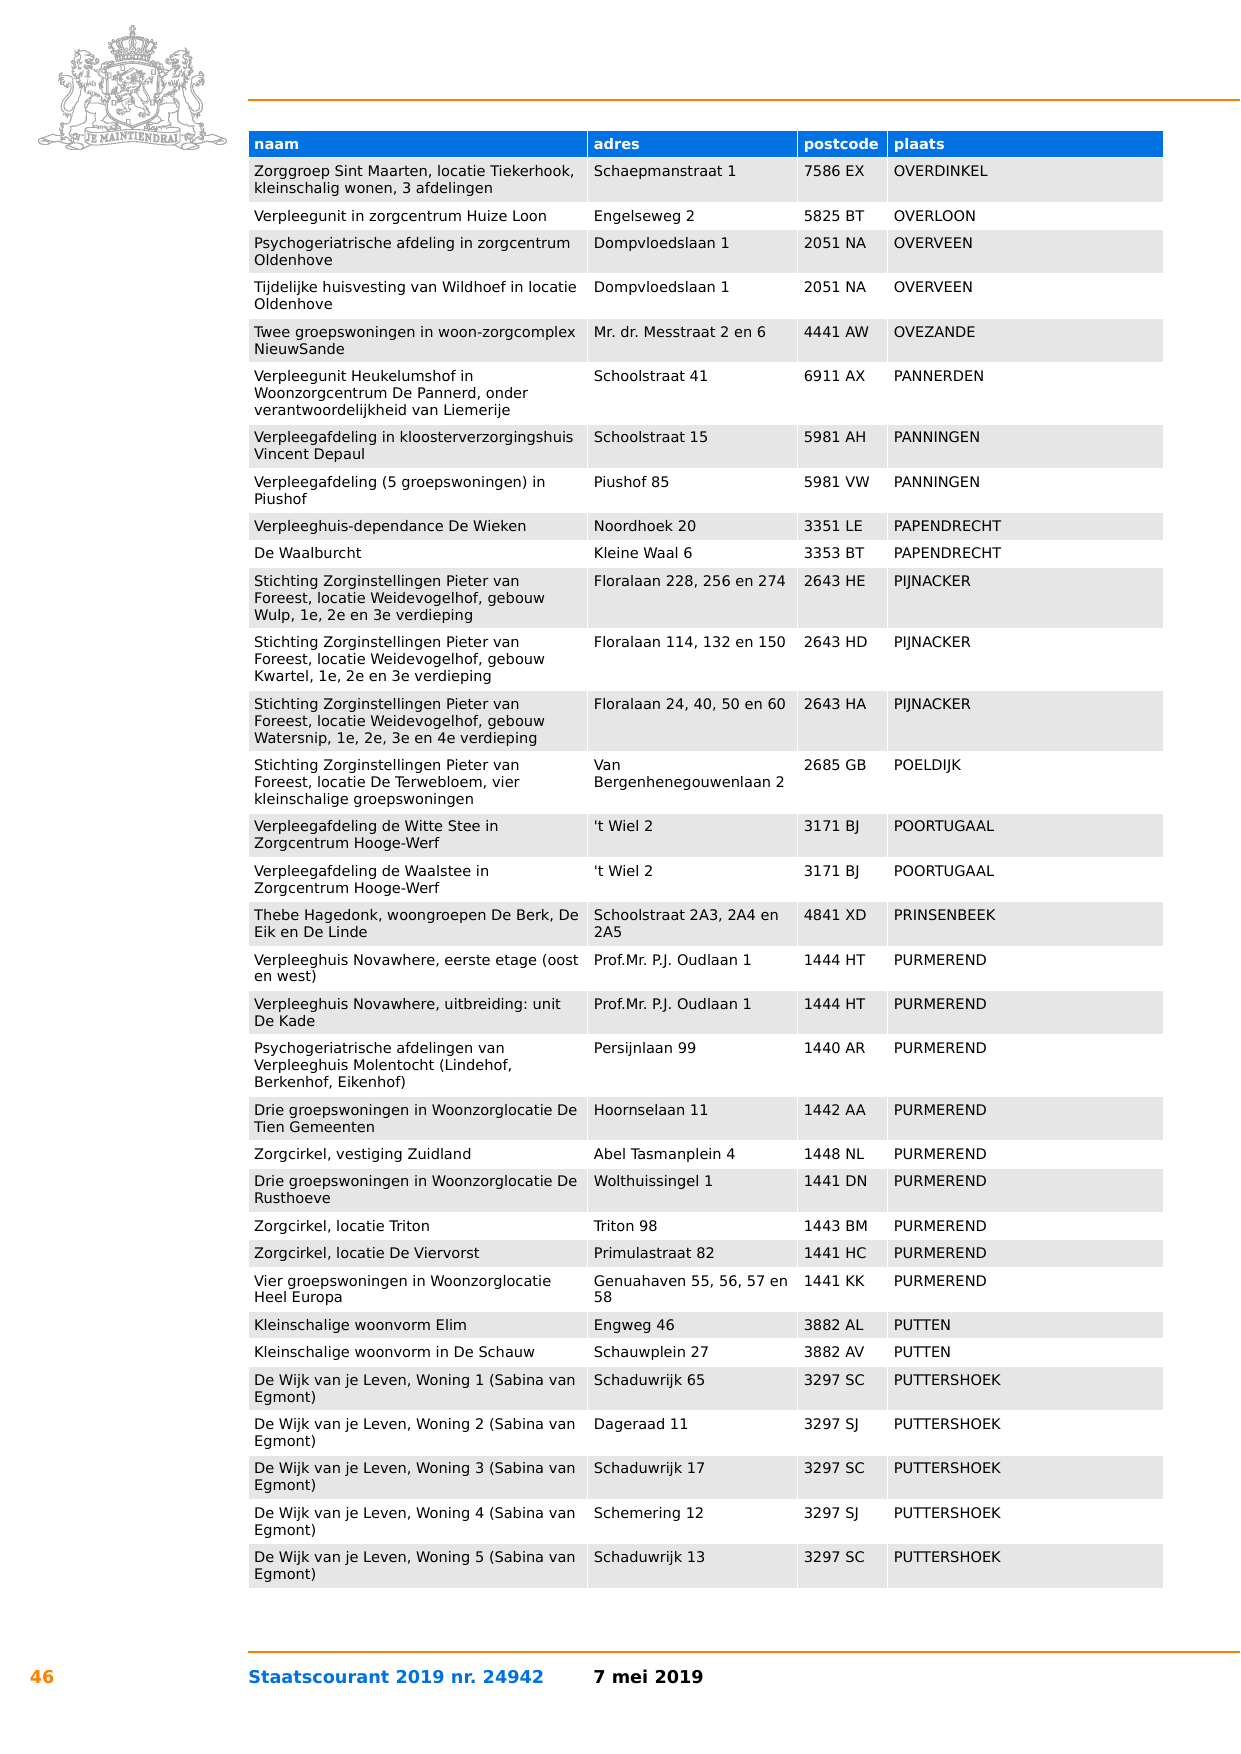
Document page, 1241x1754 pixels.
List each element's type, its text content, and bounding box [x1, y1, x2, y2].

table_cell Vier groepswoningen in Woonzorglocatie Heel Europa [249, 1268, 587, 1311]
table_cell 3353 BT [798, 541, 887, 567]
table_cell Kleinschalige woonvorm Elim [249, 1312, 587, 1338]
table_cell Triton 98 [588, 1213, 797, 1239]
table_cell PUTTEN [888, 1312, 1163, 1338]
table_cell Schemering 12 [588, 1500, 797, 1543]
table_cell Thebe Hagedonk, woongroepen De Berk, De Eik en De Linde [249, 902, 587, 946]
table_cell PAPENDRECHT [888, 513, 1163, 540]
table_cell Kleinschalige woonvorm in De Schauw [249, 1340, 587, 1366]
table_cell Tijdelijke huisvesting van Wildhoef in locatie Oldenhove [249, 275, 587, 318]
table_cell OVERDINKEL [888, 158, 1163, 202]
table_cell 4841 XD [798, 902, 887, 946]
table_cell 1440 AR [798, 1035, 887, 1096]
table_cell 5825 BT [798, 203, 887, 229]
table_cell 2643 HD [798, 630, 887, 690]
table_cell Verpleegafdeling in kloosterverzorgingshuis Vincent Depaul [249, 425, 587, 468]
table_cell Van Bergenhenegouwenlaan 2 [588, 752, 797, 812]
table_cell 3297 SJ [798, 1411, 887, 1454]
table_cell PURMEREND [888, 1169, 1163, 1212]
table_cell De Wijk van je Leven, Woning 1 (Sabina van Egmont) [249, 1367, 587, 1410]
table_cell PUTTERSHOEK [888, 1367, 1163, 1410]
table_cell Stichting Zorginstellingen Pieter van Foreest, locatie De Terwebloem, vier kleinschalige groepswoningen [249, 752, 587, 812]
table_cell Verpleeghuis Novawhere, uitbreiding: unit De Kade [249, 991, 587, 1034]
table_cell Piushof 85 [588, 469, 797, 512]
table_cell PUTTERSHOEK [888, 1456, 1163, 1499]
table_cell Zorgcirkel, locatie De Viervorst [249, 1240, 587, 1267]
table_cell 3297 SC [798, 1544, 887, 1588]
table_cell Prof.Mr. P.J. Oudlaan 1 [588, 947, 797, 990]
table_cell Wolthuissingel 1 [588, 1169, 797, 1212]
table_cell Dageraad 11 [588, 1411, 797, 1454]
table_cell 4441 AW [798, 319, 887, 362]
table_cell De Wijk van je Leven, Woning 5 (Sabina van Egmont) [249, 1544, 587, 1588]
table_cell Kleine Waal 6 [588, 541, 797, 567]
table_cell 2643 HA [798, 691, 887, 751]
table_cell POELDIJK [888, 752, 1163, 812]
table_cell Engelseweg 2 [588, 203, 797, 229]
table_cell Stichting Zorginstellingen Pieter van Foreest, locatie Weidevogelhof, gebouw Kwartel, 1e, 2e en 3e verdieping [249, 630, 587, 690]
table_cell Stichting Zorginstellingen Pieter van Foreest, locatie Weidevogelhof, gebouw Wulp, 1e, 2e en 3e verdieping [249, 568, 587, 628]
table_cell 1441 DN [798, 1169, 887, 1212]
table_cell PRINSENBEEK [888, 902, 1163, 946]
table_cell POORTUGAAL [888, 858, 1163, 901]
table_cell Schoolstraat 2A3, 2A4 en 2A5 [588, 902, 797, 946]
table_cell Verpleeghuis-dependance De Wieken [249, 513, 587, 540]
table_cell Twee groepswoningen in woon-zorgcomplex NieuwSande [249, 319, 587, 362]
table_cell 1442 AA [798, 1097, 887, 1140]
table_cell OVERLOON [888, 203, 1163, 229]
table_cell PANNINGEN [888, 425, 1163, 468]
table_cell 1441 KK [798, 1268, 887, 1311]
table_cell Drie groepswoningen in Woonzorglocatie De Rusthoeve [249, 1169, 587, 1212]
table_cell PURMEREND [888, 1213, 1163, 1239]
table_cell 3882 AV [798, 1340, 887, 1366]
table_cell Schauwplein 27 [588, 1340, 797, 1366]
table_cell Verpleegafdeling de Waalstee in Zorgcentrum Hooge-Werf [249, 858, 587, 901]
table_cell 't Wiel 2 [588, 858, 797, 901]
table_cell PURMEREND [888, 1097, 1163, 1140]
table_cell Verpleegafdeling de Witte Stee in Zorgcentrum Hooge-Werf [249, 814, 587, 857]
table_cell 3297 SC [798, 1456, 887, 1499]
table_header adres [588, 131, 797, 157]
table_cell Schaduwrijk 65 [588, 1367, 797, 1410]
table_cell OVEZANDE [888, 319, 1163, 362]
table_cell Verpleeghuis Novawhere, eerste etage (oost en west) [249, 947, 587, 990]
table_header naam [249, 131, 587, 157]
table_cell 5981 VW [798, 469, 887, 512]
table_cell 1443 BM [798, 1213, 887, 1239]
table_header plaats [888, 131, 1163, 157]
table_cell PUTTERSHOEK [888, 1500, 1163, 1543]
table_cell Verpleegunit in zorgcentrum Huize Loon [249, 203, 587, 229]
table_cell PUTTERSHOEK [888, 1544, 1163, 1588]
table_cell Engweg 46 [588, 1312, 797, 1338]
table_cell PIJNACKER [888, 691, 1163, 751]
table_cell PURMEREND [888, 1240, 1163, 1267]
table_cell POORTUGAAL [888, 814, 1163, 857]
table_cell Hoornselaan 11 [588, 1097, 797, 1140]
table_cell PIJNACKER [888, 568, 1163, 628]
table_cell OVERVEEN [888, 230, 1163, 273]
table_cell Abel Tasmanplein 4 [588, 1141, 797, 1167]
table_cell Floralaan 24, 40, 50 en 60 [588, 691, 797, 751]
table_cell 6911 AX [798, 363, 887, 423]
table_cell Persijnlaan 99 [588, 1035, 797, 1096]
table_cell Psychogeriatrische afdeling in zorgcentrum Oldenhove [249, 230, 587, 273]
table_cell 5981 AH [798, 425, 887, 468]
table_header postcode [798, 131, 887, 157]
table_cell De Wijk van je Leven, Woning 4 (Sabina van Egmont) [249, 1500, 587, 1543]
table_cell PUTTERSHOEK [888, 1411, 1163, 1454]
table_cell PIJNACKER [888, 630, 1163, 690]
picture [38, 25, 227, 150]
table_cell PANNINGEN [888, 469, 1163, 512]
table_cell Zorgcirkel, locatie Triton [249, 1213, 587, 1239]
table_cell Drie groepswoningen in Woonzorglocatie De Tien Gemeenten [249, 1097, 587, 1140]
table_cell Genuahaven 55, 56, 57 en 58 [588, 1268, 797, 1311]
table_cell Verpleegafdeling (5 groepswoningen) in Piushof [249, 469, 587, 512]
table_cell PANNERDEN [888, 363, 1163, 423]
table_cell 2051 NA [798, 275, 887, 318]
table_cell PURMEREND [888, 947, 1163, 990]
table_cell 3171 BJ [798, 858, 887, 901]
table_cell Dompvloedslaan 1 [588, 275, 797, 318]
table_cell Zorggroep Sint Maarten, locatie Tiekerhook, kleinschalig wonen, 3 afdelingen [249, 158, 587, 202]
table_cell Schaduwrijk 17 [588, 1456, 797, 1499]
table_cell 1444 HT [798, 947, 887, 990]
table_cell 1448 NL [798, 1141, 887, 1167]
table_cell 3171 BJ [798, 814, 887, 857]
table_cell Schoolstraat 15 [588, 425, 797, 468]
table_cell 2051 NA [798, 230, 887, 273]
table_cell Stichting Zorginstellingen Pieter van Foreest, locatie Weidevogelhof, gebouw Watersnip, 1e, 2e, 3e en 4e verdieping [249, 691, 587, 751]
table_cell 1444 HT [798, 991, 887, 1034]
table_cell PURMEREND [888, 1141, 1163, 1167]
table_cell De Wijk van je Leven, Woning 2 (Sabina van Egmont) [249, 1411, 587, 1454]
table_cell PUTTEN [888, 1340, 1163, 1366]
table_cell PAPENDRECHT [888, 541, 1163, 567]
table_cell Psychogeriatrische afdelingen van Verpleeghuis Molentocht (Lindehof, Berkenhof, Eikenhof) [249, 1035, 587, 1096]
table_cell Prof.Mr. P.J. Oudlaan 1 [588, 991, 797, 1034]
table_cell Schaepmanstraat 1 [588, 158, 797, 202]
table_cell 3297 SJ [798, 1500, 887, 1543]
table_cell PURMEREND [888, 1035, 1163, 1096]
table_cell PURMEREND [888, 1268, 1163, 1311]
table_cell 2685 GB [798, 752, 887, 812]
table_cell 3297 SC [798, 1367, 887, 1410]
table_cell 1441 HC [798, 1240, 887, 1267]
table_cell PURMEREND [888, 991, 1163, 1034]
table_cell Zorgcirkel, vestiging Zuidland [249, 1141, 587, 1167]
table_cell Noordhoek 20 [588, 513, 797, 540]
table_cell 2643 HE [798, 568, 887, 628]
table_cell Mr. dr. Messtraat 2 en 6 [588, 319, 797, 362]
table_cell De Waalburcht [249, 541, 587, 567]
table_cell Floralaan 228, 256 en 274 [588, 568, 797, 628]
table_cell Schaduwrijk 13 [588, 1544, 797, 1588]
table_cell 7586 EX [798, 158, 887, 202]
table_cell Primulastraat 82 [588, 1240, 797, 1267]
table_cell Floralaan 114, 132 en 150 [588, 630, 797, 690]
table_cell De Wijk van je Leven, Woning 3 (Sabina van Egmont) [249, 1456, 587, 1499]
table_cell Schoolstraat 41 [588, 363, 797, 423]
table_cell Dompvloedslaan 1 [588, 230, 797, 273]
table_cell Verpleegunit Heukelumshof in Woonzorgcentrum De Pannerd, onder verantwoordelijkheid van Liemerije [249, 363, 587, 423]
table_cell 3351 LE [798, 513, 887, 540]
table_cell 3882 AL [798, 1312, 887, 1338]
table_cell 't Wiel 2 [588, 814, 797, 857]
table_cell OVERVEEN [888, 275, 1163, 318]
